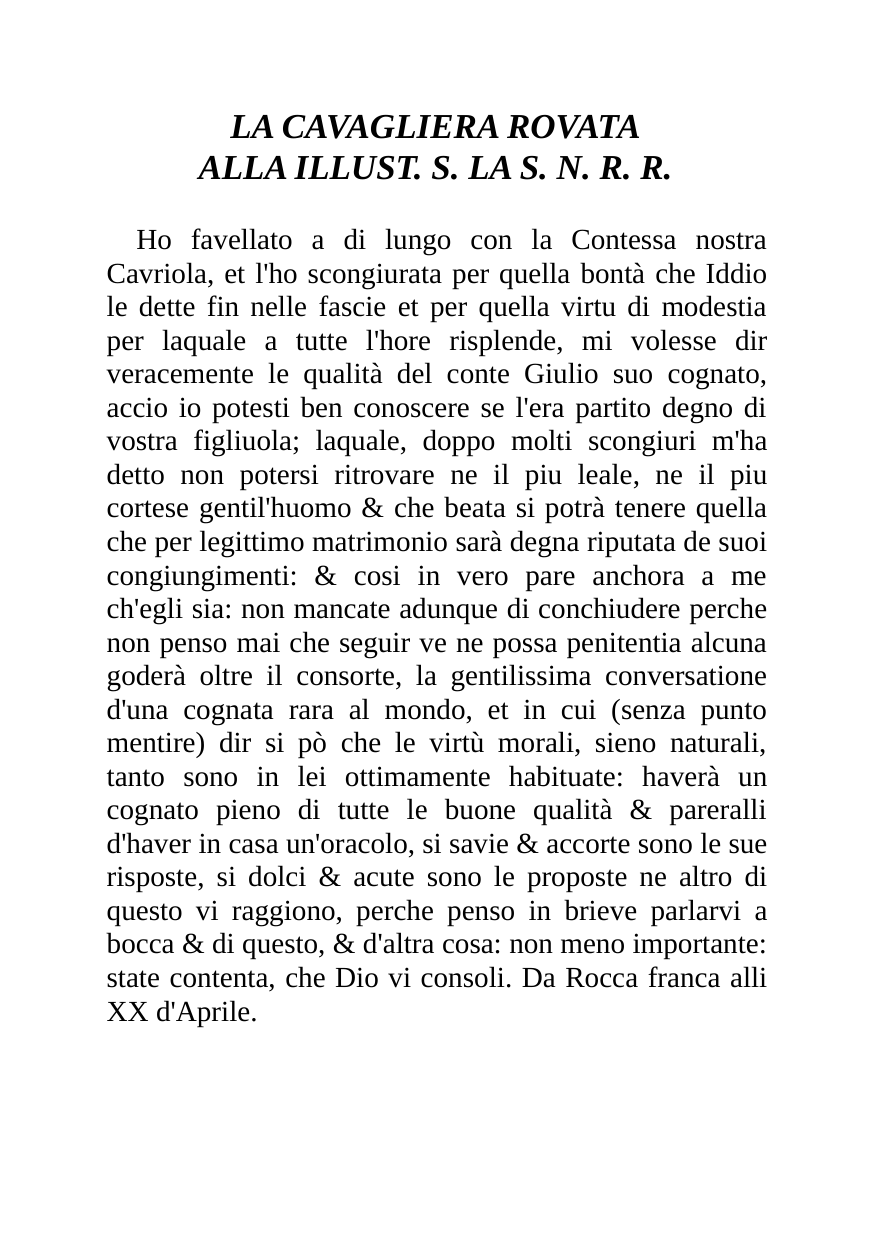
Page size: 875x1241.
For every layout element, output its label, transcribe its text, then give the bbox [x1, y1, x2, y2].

subtitle LA CAVAGLIERA ROVATA ALLA ILLUST. S. LA S. N. R. R. [106, 106, 768, 187]
text Ho favellato a di lungo con la Contessa nostra Cavriola, et l'ho scongiurata per quella bontà che Iddio le dette fin nelle fascie et per quella virtu di modestia per laquale a tutte l'hore risplende, mi volesse dir veracemente le qualità del conte Giulio suo cognato, accio io potesti ben conoscere se l'era partito degno di vostra figliuola; laquale, doppo molti scongiuri m'ha detto non potersi ritrovare ne il piu leale, ne il piu cortese gentil'huomo & che beata si potrà tenere quella che per legittimo matrimonio sarà degna riputata de suoi congiungimenti: & cosi in vero pare anchora a me ch'egli sia: non mancate adunque di conchiudere perche non penso mai che seguir ve ne possa penitentia alcuna goderà oltre il consorte, la gentilissima conversatione d'una cognata rara al mondo, et in cui (senza punto mentire) dir si pò che le virtù morali, sieno naturali, tanto sono in lei ottimamente habituate: haverà un cognato pieno di tutte le buone qualità & pareralli d'haver in casa un'oracolo, si savie & accorte sono le sue risposte, si dolci & acute sono le proposte ne altro di questo vi raggiono, perche penso in brieve parlarvi a bocca & di questo, & d'altra cosa: non meno importante: state contenta, che Dio vi consoli. Da Rocca franca alli XX d'Aprile. [106, 222, 768, 1027]
